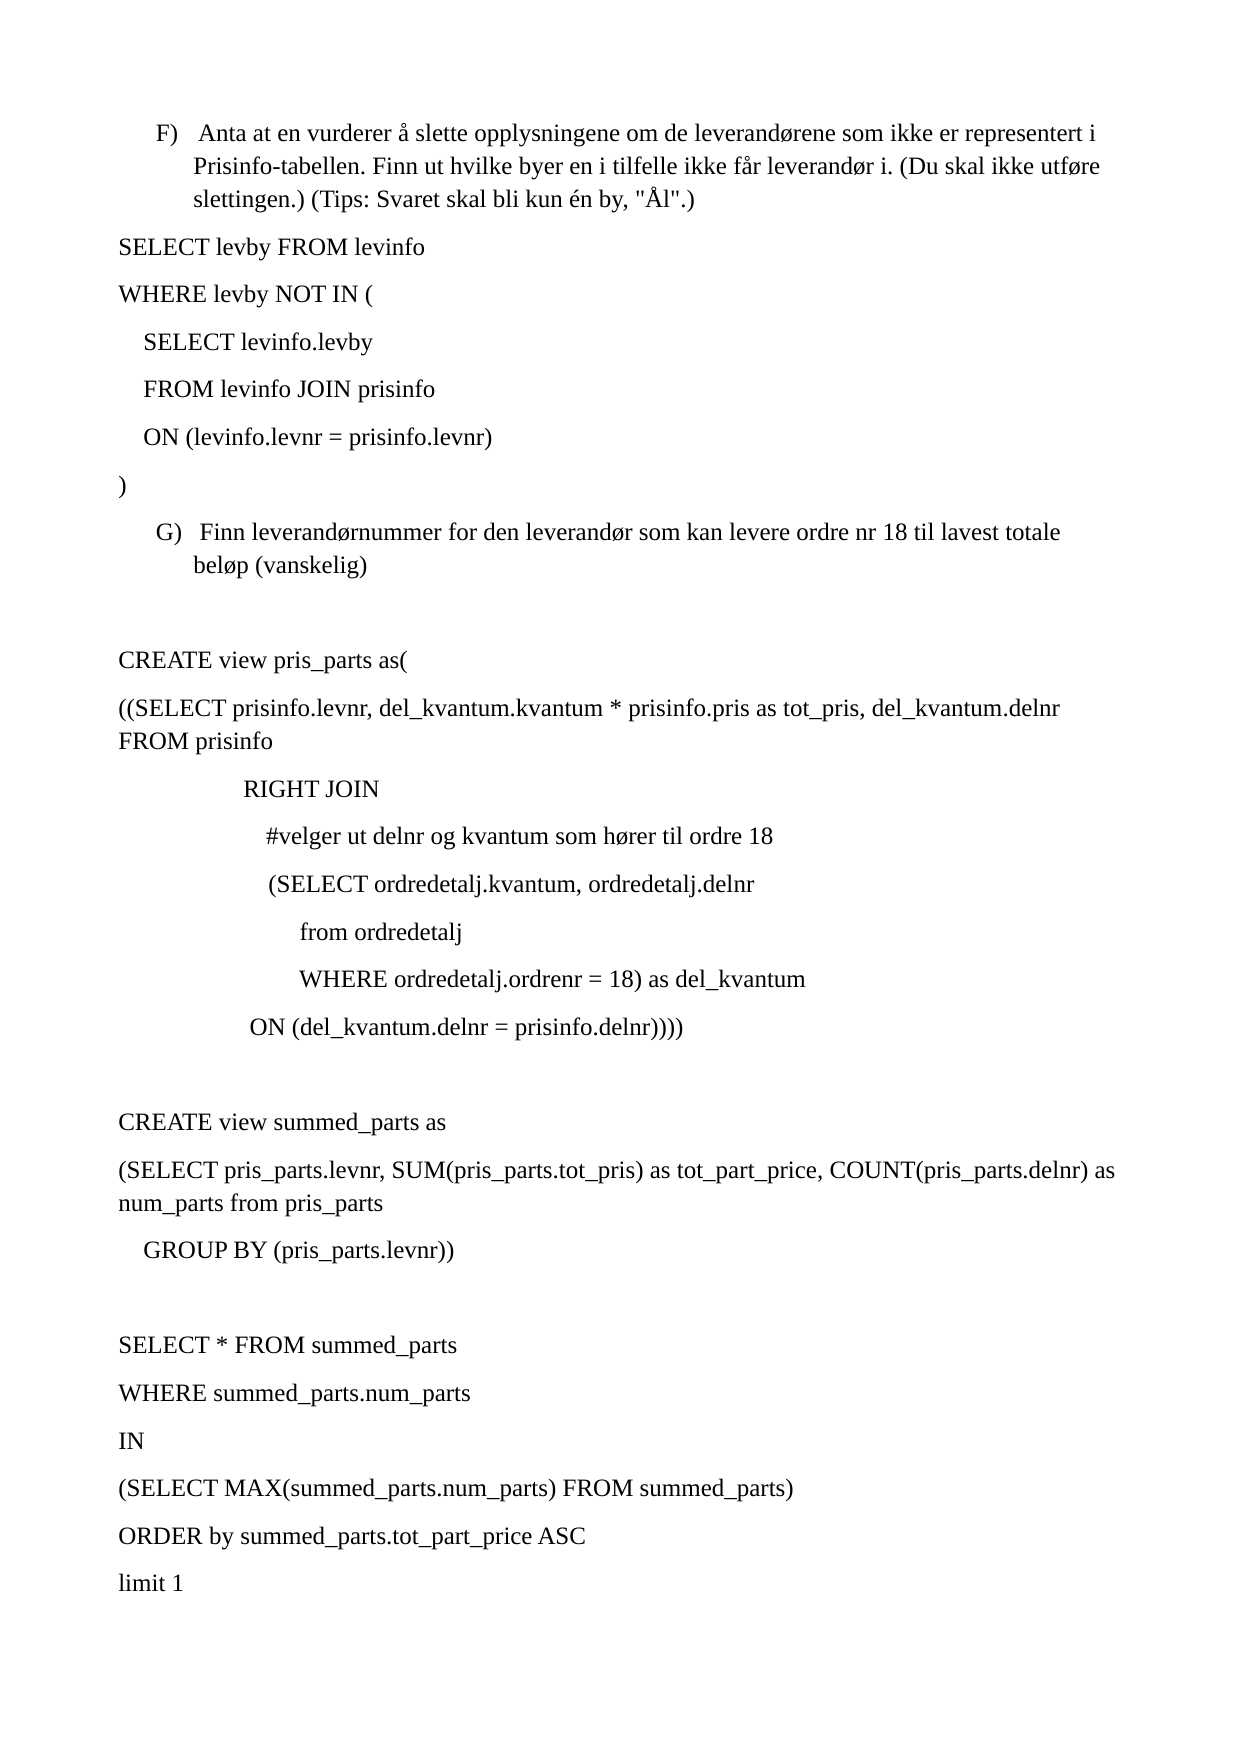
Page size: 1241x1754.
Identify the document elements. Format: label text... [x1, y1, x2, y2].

text ((SELECT prisinfo.levnr, del_kvantum.kvantum * prisinfo.pris as tot_pris, del_kvantum.delnr FROM prisinfo [118, 693, 1122, 755]
list Anta at en vurderer å slette opplysningene om de leverandørene som ikke er representert i Prisinfo-tabellen. Finn ut hvilke byer en i tilfelle ikke får leverandør i. (Du skal ikke utføre slettingen.) (Tips: Svaret skal bli kun én by, "Ål".) [156, 118, 1122, 213]
text ) [118, 470, 1122, 498]
text GROUP BY (pris_parts.levnr)) [118, 1235, 1122, 1264]
list Finn leverandørnummer for den leverandør som kan levere ordre nr 18 til lavest totale beløp (vanskelig) [156, 517, 1122, 579]
text from ordredetalj [118, 917, 1122, 945]
text CREATE view summed_parts as [118, 1107, 1122, 1136]
text (SELECT MAX(summed_parts.num_parts) FROM summed_parts) [118, 1473, 1122, 1502]
text (SELECT pris_parts.levnr, SUM(pris_parts.tot_pris) as tot_part_price, COUNT(pris_parts.delnr) as num_parts from pris_parts [118, 1155, 1122, 1216]
text CREATE view pris_parts as( [118, 646, 1122, 674]
text IN [118, 1426, 1122, 1454]
text WHERE summed_parts.num_parts [118, 1378, 1122, 1407]
text ORDER by summed_parts.tot_part_price ASC [118, 1521, 1122, 1550]
text FROM levinfo JOIN prisinfo [118, 374, 1122, 403]
text ON (levinfo.levnr = prisinfo.levnr) [118, 422, 1122, 451]
text RIGHT JOIN [118, 774, 1122, 803]
text SELECT levby FROM levinfo [118, 232, 1122, 261]
text WHERE levby NOT IN ( [118, 279, 1122, 308]
text ON (del_kvantum.delnr = prisinfo.delnr)))) [118, 1012, 1122, 1041]
text WHERE ordredetalj.ordrenr = 18) as del_kvantum [118, 964, 1122, 993]
text SELECT levinfo.levby [118, 327, 1122, 356]
text limit 1 [118, 1568, 1122, 1597]
text (SELECT ordredetalj.kvantum, ordredetalj.delnr [118, 869, 1122, 898]
text SELECT * FROM summed_parts [118, 1331, 1122, 1359]
text #velger ut delnr og kvantum som hører til ordre 18 [118, 821, 1122, 850]
